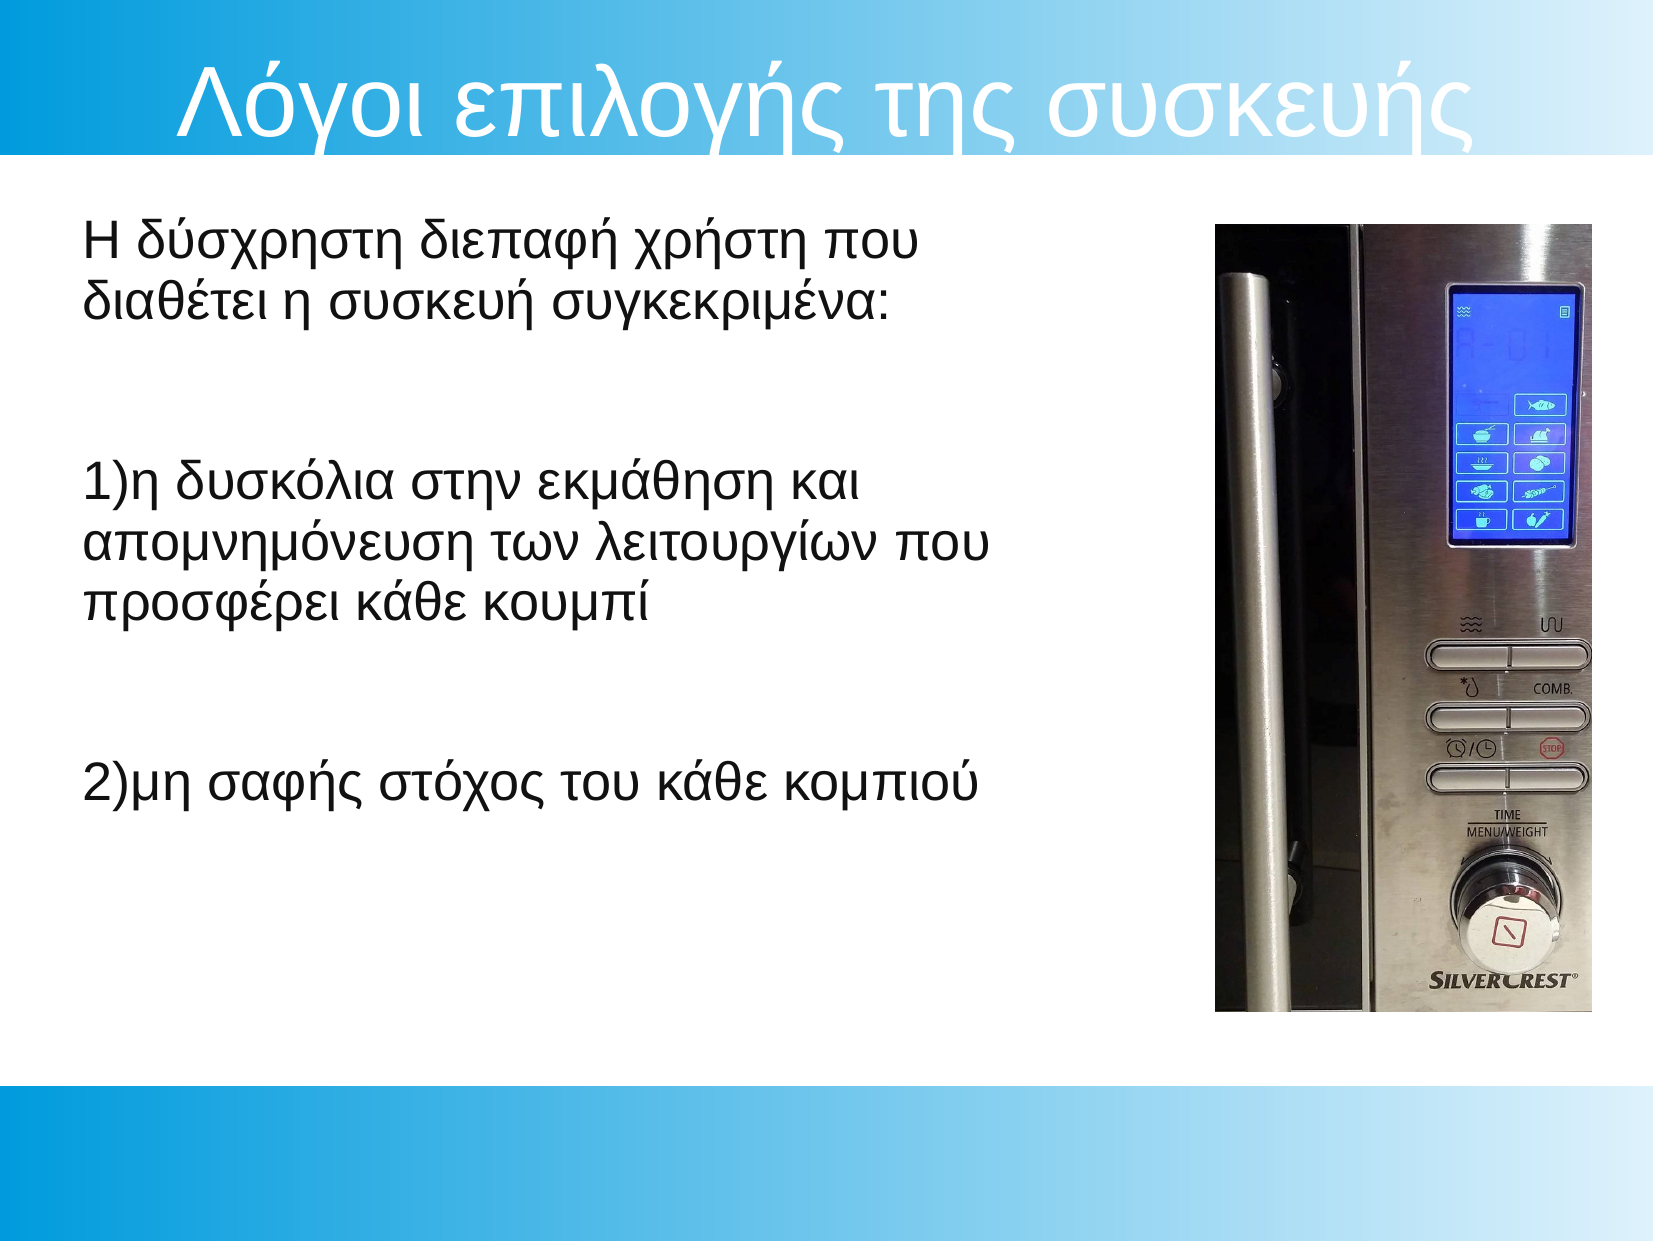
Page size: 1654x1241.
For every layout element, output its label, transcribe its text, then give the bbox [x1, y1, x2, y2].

list Η δύσχρηστη διεπαφή χρήστη που διαθέτει η συσκευή συγκεκριμένα: 1)η δυσκόλια στην εκμάθηση και απομνημόνευση των λειτουργίων που προσφέρει κάθε κουμπί 2)μη σαφής στόχος του κάθε κομπιού [82, 210, 1096, 1201]
title Λόγοι επιλογής της συσκευής [82, 45, 1571, 158]
picture [1215, 224, 1592, 1012]
